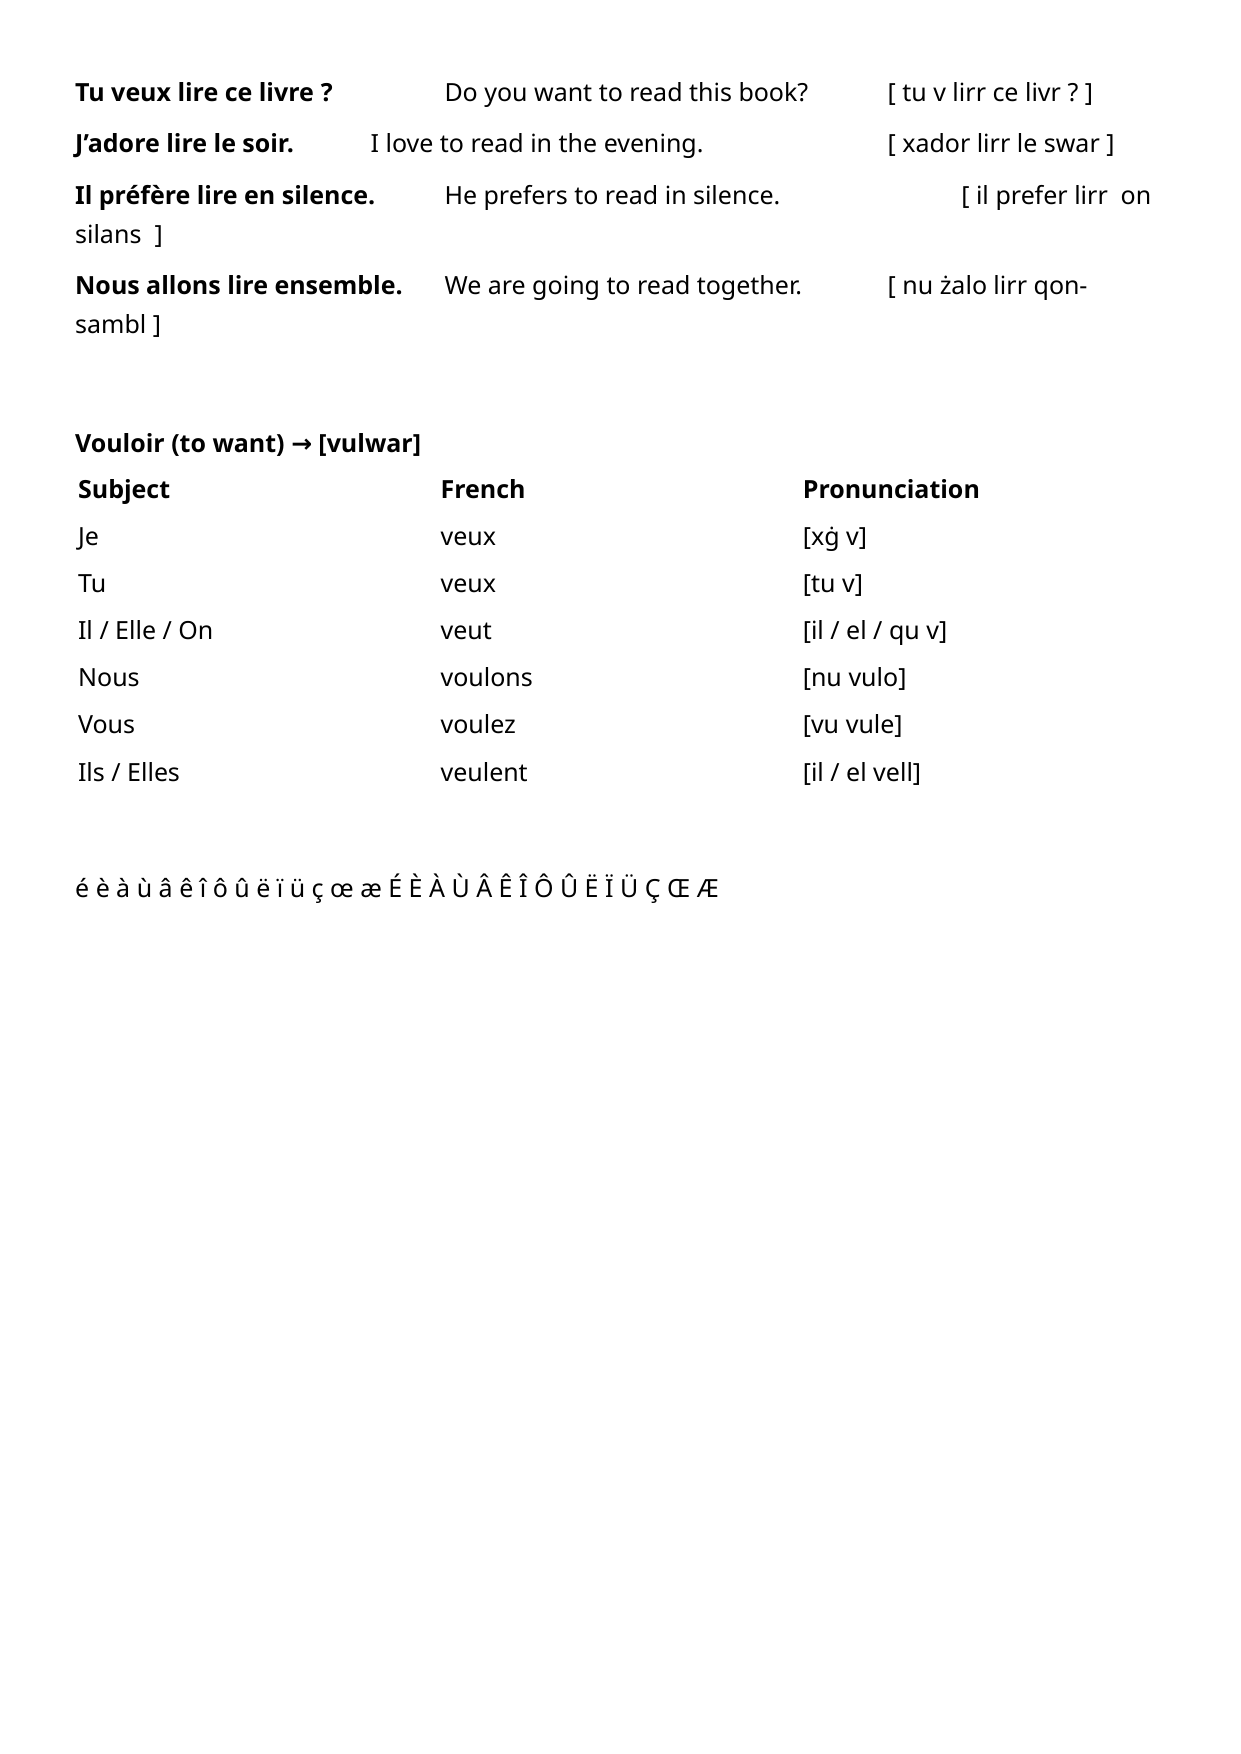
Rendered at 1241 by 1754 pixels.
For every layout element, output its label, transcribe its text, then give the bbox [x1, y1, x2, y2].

table_cell voulons [438, 657, 800, 704]
table_cell [il / el vell] [800, 751, 1162, 799]
text J’adore lire le soir. I love to read in the evening. [ xador lirr le swar ] [75, 126, 1165, 160]
table_cell veut [438, 610, 800, 657]
table_header French [438, 468, 800, 516]
text Il préfère lire en silence. He prefers to read in silence. [ il prefer lirr on silans ] [75, 177, 1165, 251]
table_cell veulent [438, 751, 800, 799]
table_cell veux [438, 563, 800, 610]
table_header Pronunciation [800, 468, 1162, 516]
table_cell [vu vule] [800, 704, 1162, 751]
table_cell Il / Elle / On [75, 610, 437, 657]
table_cell Nous [75, 657, 437, 704]
table_cell [il / el / qu v] [800, 610, 1162, 657]
table_cell [nu vulo] [800, 657, 1162, 704]
table_cell voulez [438, 704, 800, 751]
table_cell [tu v] [800, 563, 1162, 610]
table_cell Vous [75, 704, 437, 751]
table_header Subject [75, 468, 437, 516]
table_cell Je [75, 516, 437, 563]
text Vouloir (to want) → [vulwar] [75, 426, 1165, 460]
text é è à ù â ê î ô û ë ï ü ç œ æ É È À Ù Â Ê Î Ô Û Ë Ï Ü Ç Œ Æ [75, 871, 1165, 905]
text Tu veux lire ce livre ? Do you want to read this book? [ tu v lirr ce livr ? ] [75, 75, 1165, 109]
table_cell Ils / Elles [75, 751, 437, 799]
table_cell Tu [75, 563, 437, 610]
text Nous allons lire ensemble. We are going to read together. [ nu żalo lirr qon-sambl ] [75, 268, 1165, 374]
table_cell [xġ v] [800, 516, 1162, 563]
table_cell veux [438, 516, 800, 563]
